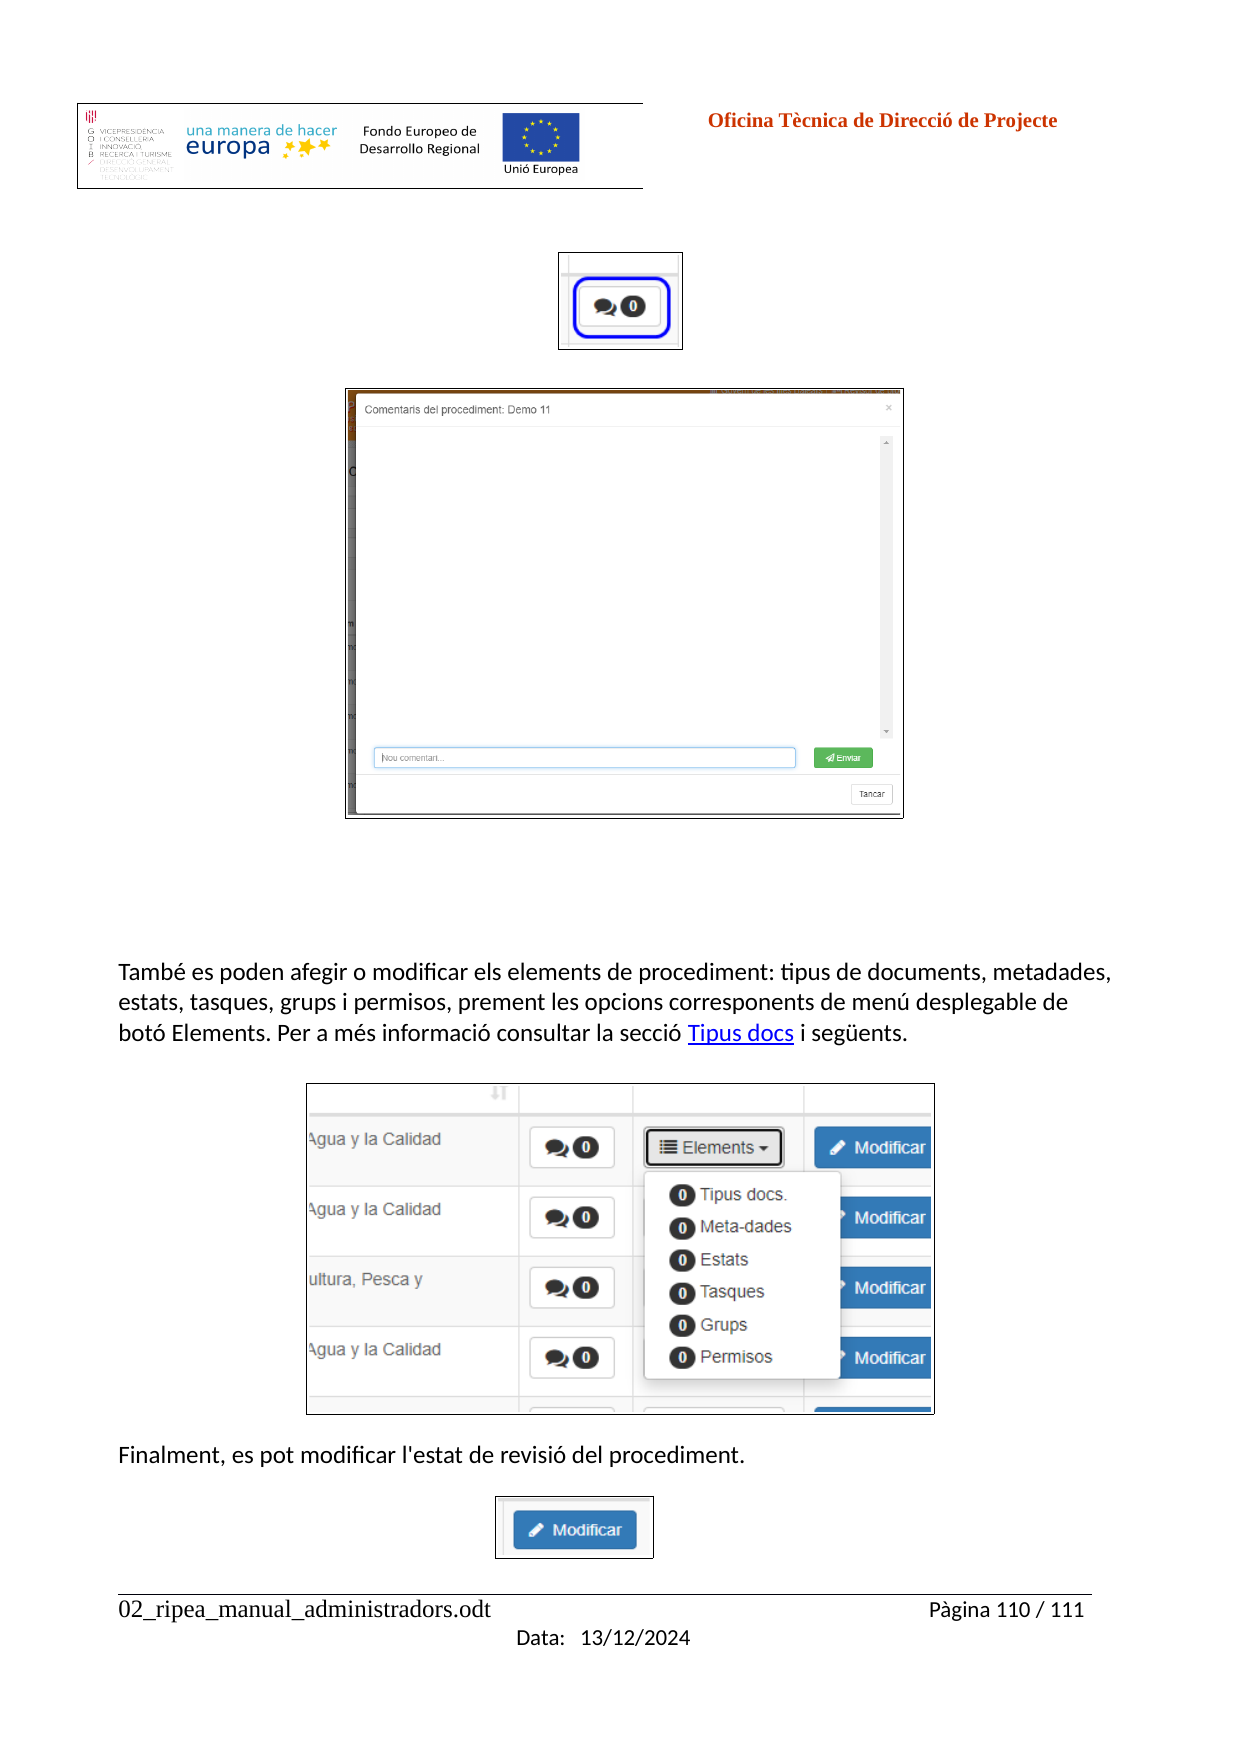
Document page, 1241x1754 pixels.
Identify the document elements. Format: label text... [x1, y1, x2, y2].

text Finalment, es pot modificar l'estat de revisió del procediment. [118, 1439, 1122, 1470]
picture [82, 108, 178, 182]
picture [347, 390, 901, 815]
picture [561, 255, 679, 347]
picture [309, 1086, 931, 1412]
picture [498, 1498, 650, 1555]
picture [184, 108, 585, 182]
text També es poden afegir o modificar els elements de procediment: tipus de documents, metadades, estats, tasques, grups i permisos, prement les opcions corresponents de menú desplegable de botó Elements. Per a més informació consultar la secció Tipus docs i següents. [118, 956, 1122, 1047]
